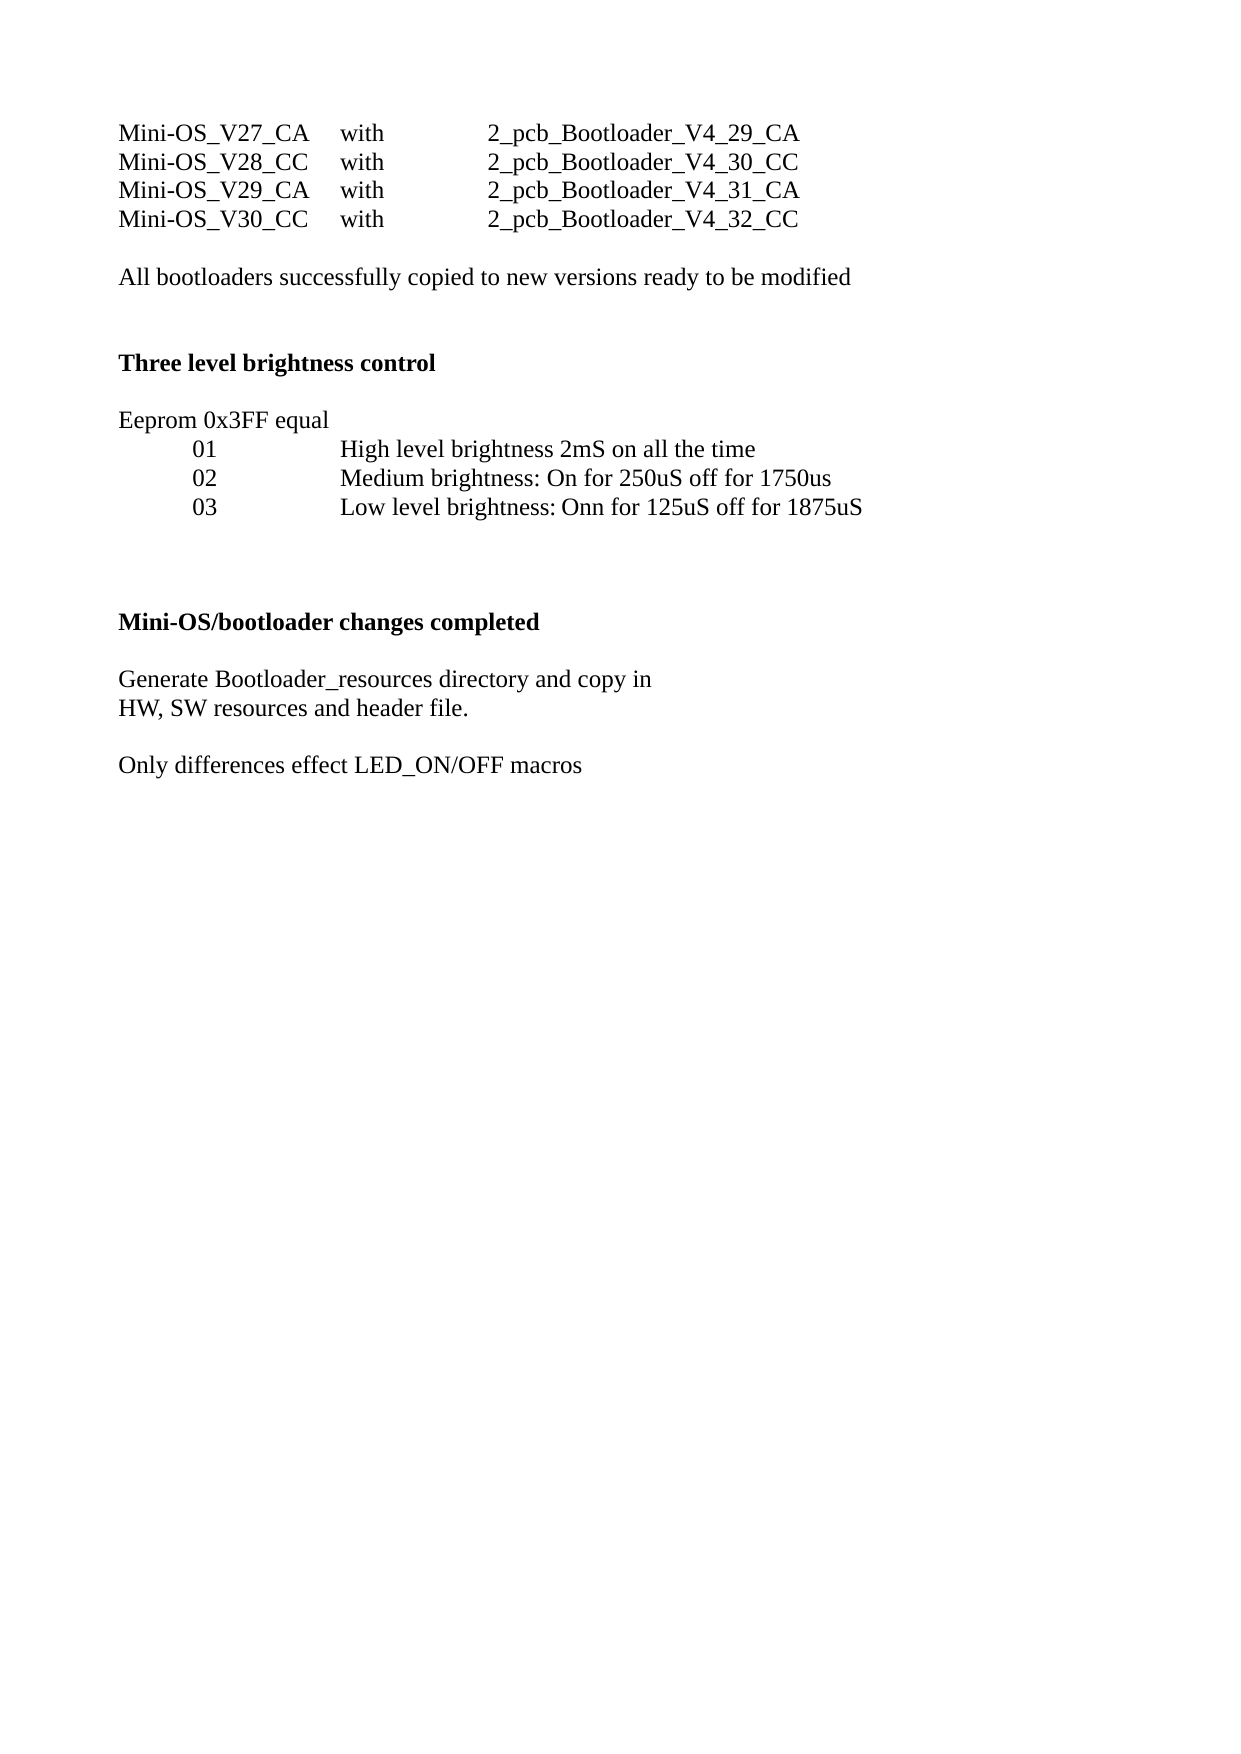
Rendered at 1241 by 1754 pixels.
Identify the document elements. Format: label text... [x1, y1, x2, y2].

text Eeprom 0x3FF equal [118, 406, 1122, 434]
text Generate Bootloader_resources directory and copy in [118, 664, 1122, 693]
text All bootloaders successfully copied to new versions ready to be modified [118, 262, 1122, 291]
text Three level brightness control [118, 348, 1122, 377]
text 01 High level brightness 2mS on all the time [118, 434, 1122, 463]
text HW, SW resources and header file. [118, 693, 1122, 722]
text 03 Low level brightness: Onn for 125uS off for 1875uS [118, 492, 1122, 521]
text Mini-OS_V28_CC with 2_pcb_Bootloader_V4_30_CC [118, 147, 1122, 176]
text Mini-OS_V30_CC with 2_pcb_Bootloader_V4_32_CC [118, 204, 1122, 233]
text Mini-OS_V29_CA with 2_pcb_Bootloader_V4_31_CA [118, 176, 1122, 204]
text Mini-OS_V27_CA with 2_pcb_Bootloader_V4_29_CA [118, 118, 1122, 147]
text Mini-OS/bootloader changes completed [118, 607, 1122, 636]
text Only differences effect LED_ON/OFF macros [118, 751, 1122, 779]
text 02 Medium brightness: On for 250uS off for 1750us [118, 463, 1122, 492]
